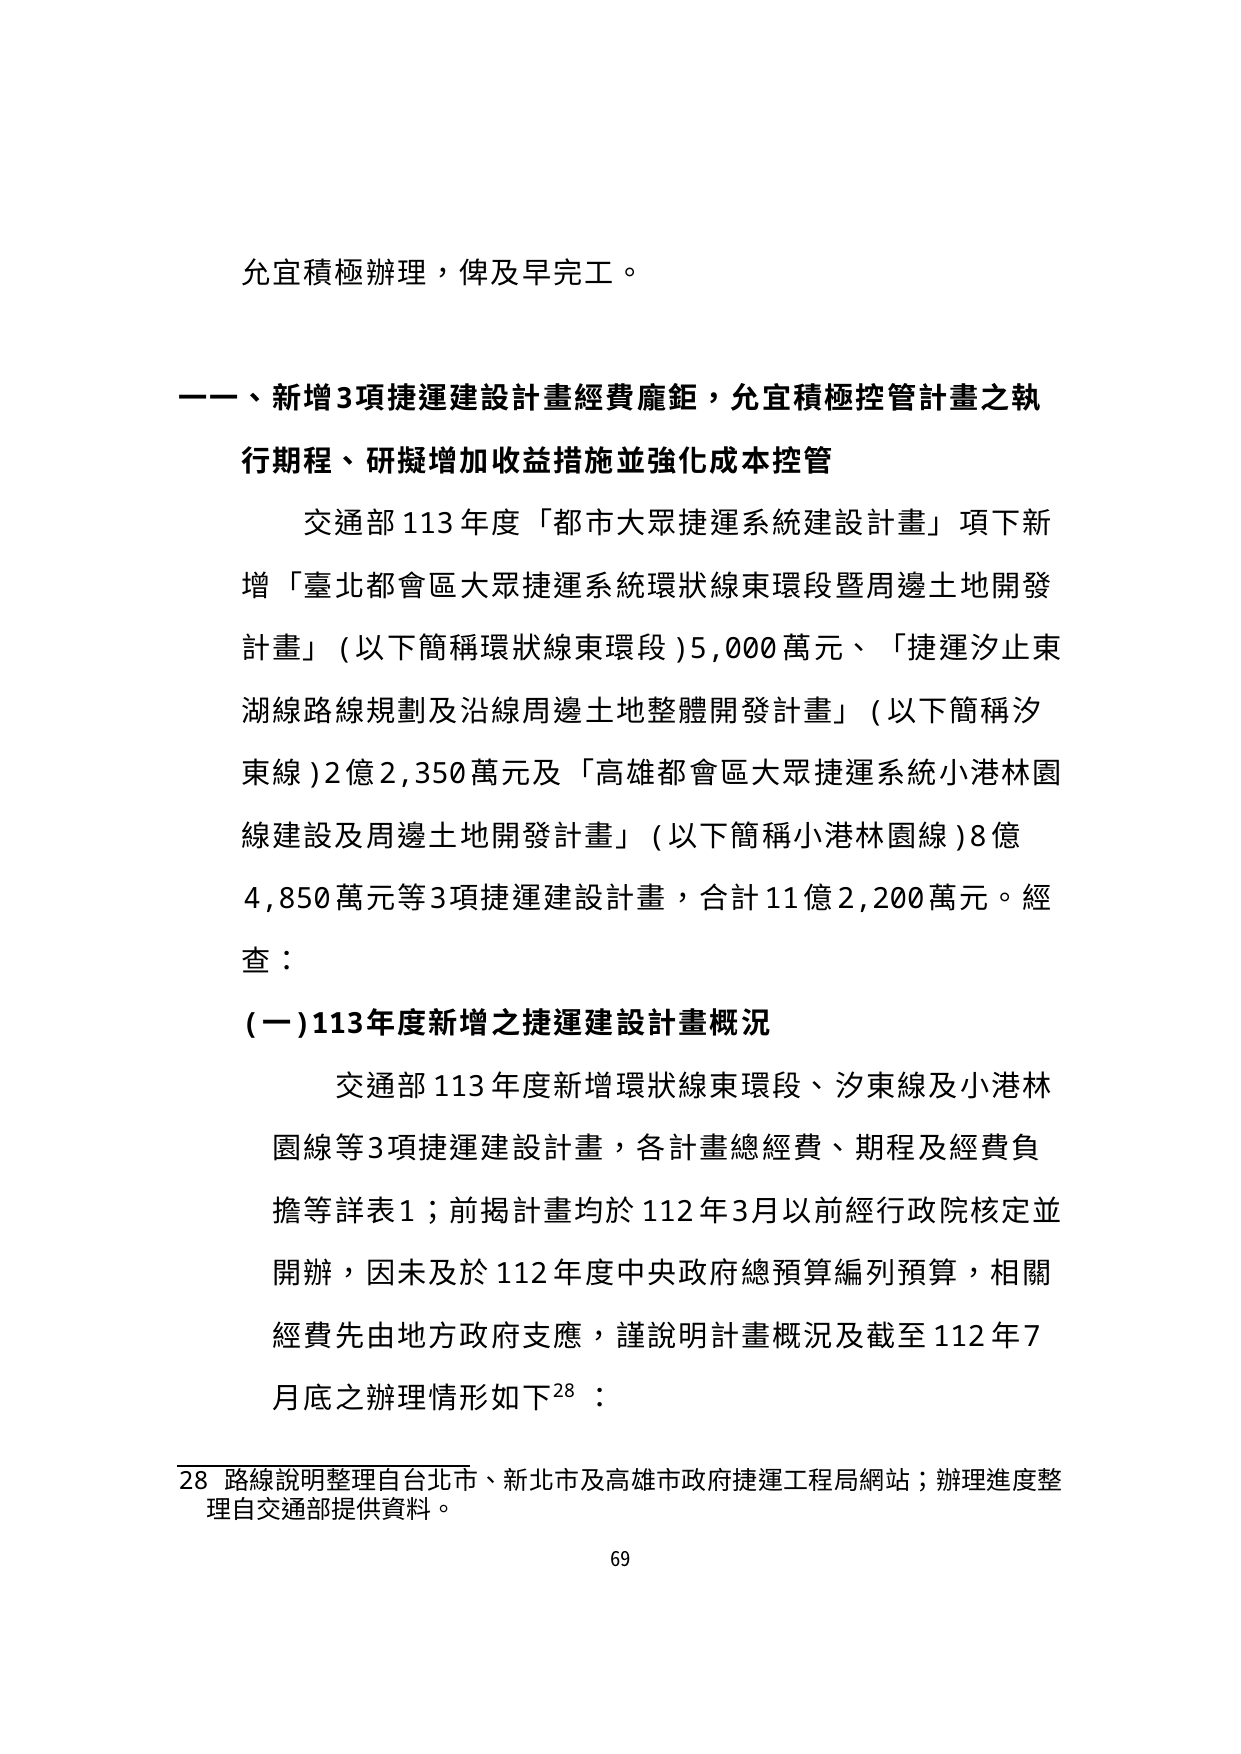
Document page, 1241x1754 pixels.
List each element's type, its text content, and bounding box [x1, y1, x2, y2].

text (一)113年度新增之捷運建設計畫概況 [236, 979, 1063, 1042]
text 允宜積極辦理，俾及早完工。 [236, 229, 1063, 292]
text 交通部113年度新增環狀線東環段、汐東線及小港林園線等3項捷運建設計畫，各計畫總經費、期程及經費負擔等詳表1；前揭計畫均於112年3月以前經行政院核定並開辦，因未及於112年度中央政府總預算編列預算，相關經費先由地方政府支應，謹說明計畫概況及截至112年7月底之辦理情形如下： [266, 1042, 1063, 1417]
text 路線說明整理自台北市、新北市及高雄市政府捷運工程局網站；辦理進度整理自交通部提供資料。 [178, 1466, 1063, 1525]
text 一一、新增3項捷運建設計畫經費龐鉅，允宜積極控管計畫之執行期程、研擬增加收益措施並強化成本控管 [177, 354, 1063, 479]
text 交通部113年度「都市大眾捷運系統建設計畫」項下新增「臺北都會區大眾捷運系統環狀線東環段暨周邊土地開發計畫」(以下簡稱環狀線東環段)5,000萬元、「捷運汐止東湖線路線規劃及沿線周邊土地整體開發計畫」(以下簡稱汐東線)2億2,350萬元及「高雄都會區大眾捷運系統小港林園線建設及周邊土地開發計畫」(以下簡稱小港林園線)8億4,850萬元等3項捷運建設計畫，合計11億2,200萬元。經查： [236, 479, 1063, 979]
